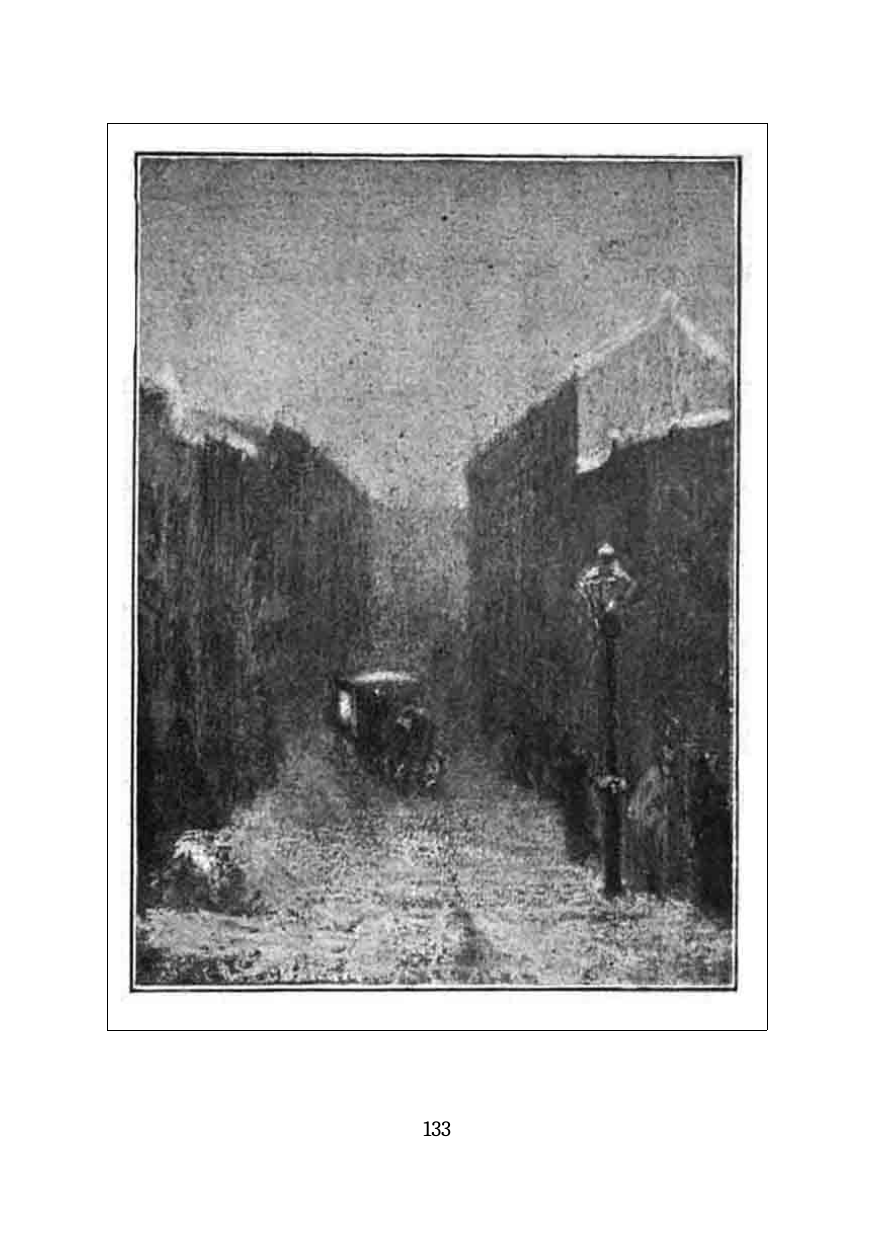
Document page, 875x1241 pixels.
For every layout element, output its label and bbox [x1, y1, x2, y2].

picture [120, 146, 754, 1007]
